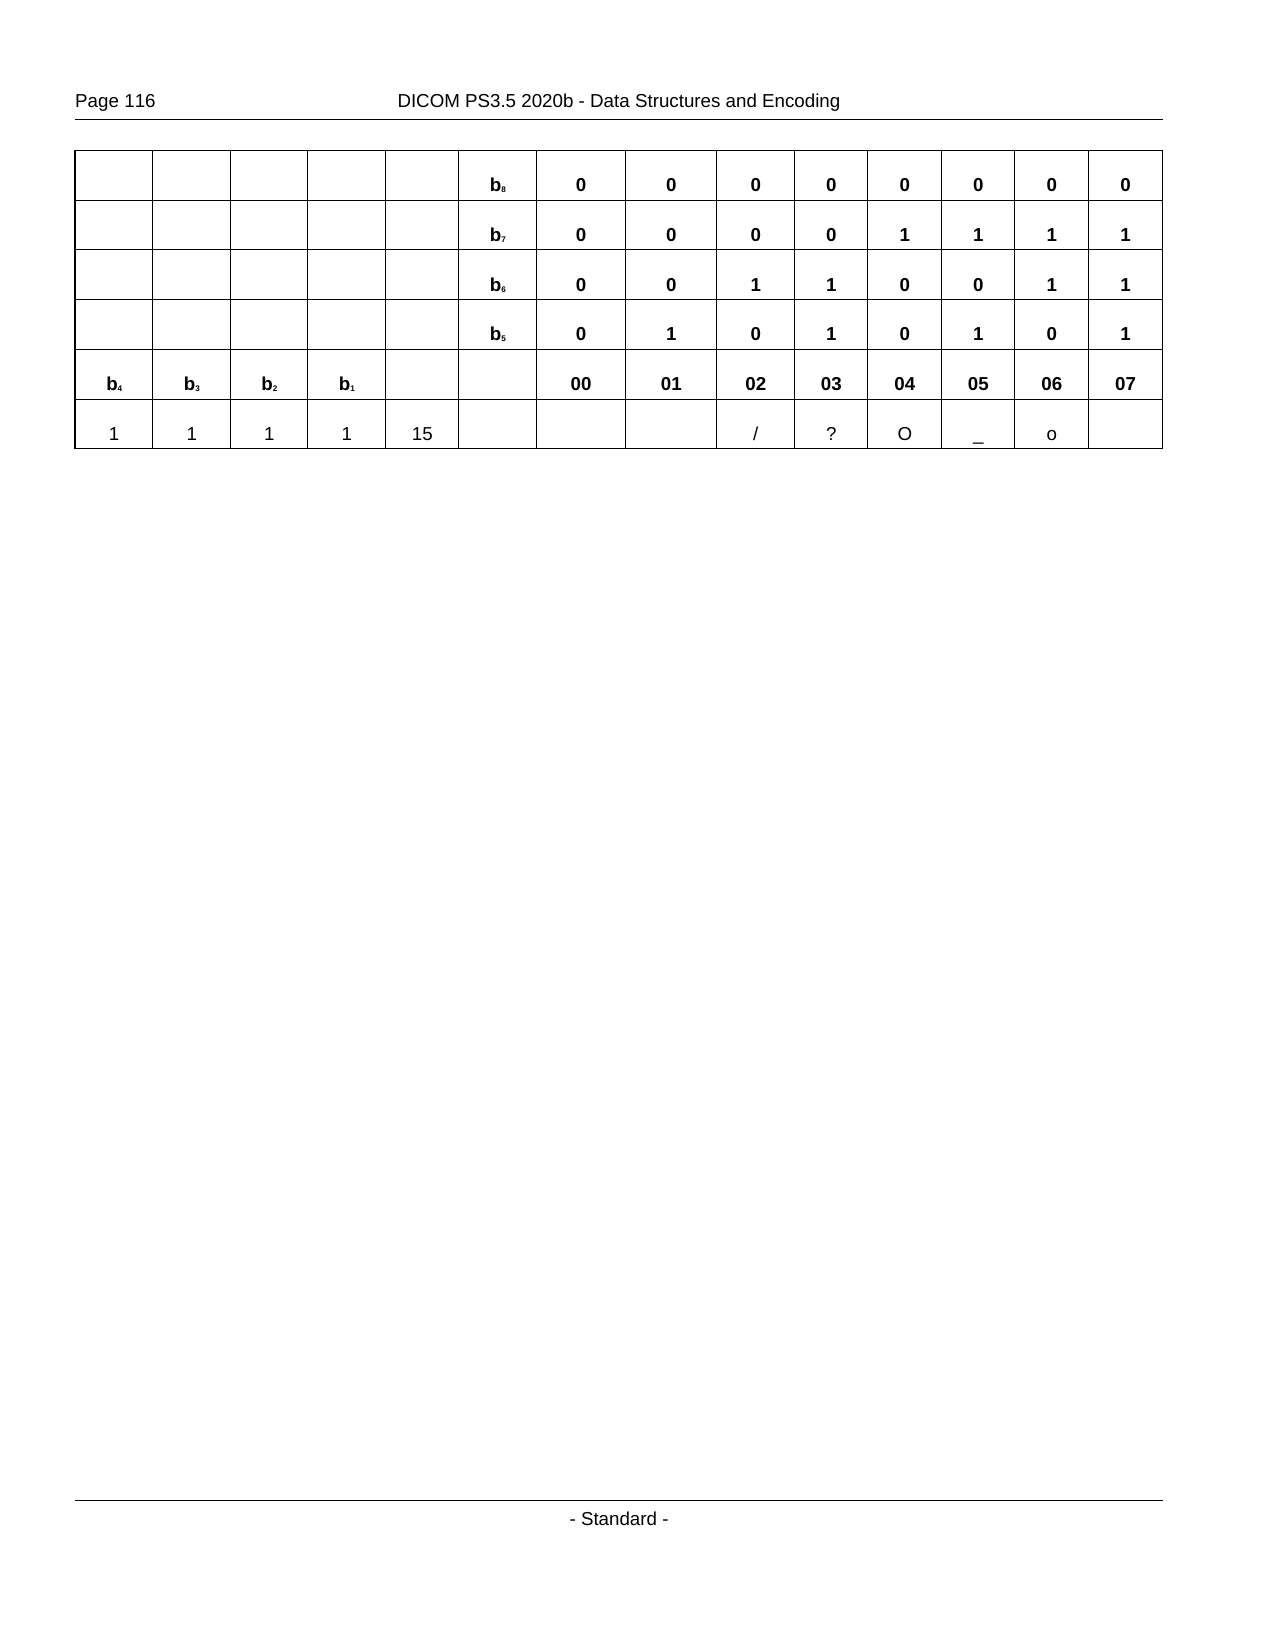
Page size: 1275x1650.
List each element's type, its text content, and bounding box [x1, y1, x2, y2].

table_cell [76, 250, 152, 299]
table_cell 1 [76, 400, 152, 448]
table_cell 0 [537, 300, 625, 349]
table_cell b2 [231, 350, 307, 398]
table_cell / [717, 400, 794, 448]
table_cell 1 [717, 250, 794, 299]
table_cell 1 [153, 400, 230, 448]
table_cell [386, 350, 458, 398]
table_cell 0 [868, 250, 941, 299]
table_header 0 [537, 151, 625, 200]
table_cell 1 [795, 300, 867, 349]
table_cell ? [795, 400, 867, 448]
table_cell 1 [795, 250, 867, 299]
table_cell 1 [1015, 201, 1088, 249]
table_cell _ [942, 400, 1014, 448]
table_cell [386, 300, 458, 349]
table_cell o [1015, 400, 1088, 448]
table_cell O [868, 400, 941, 448]
table_cell [231, 300, 307, 349]
table_header 0 [1015, 151, 1088, 200]
table_cell 04 [868, 350, 941, 398]
table_cell 0 [537, 201, 625, 249]
table_cell [1089, 400, 1162, 448]
table_cell 0 [717, 300, 794, 349]
table_header 0 [868, 151, 941, 200]
table_cell [626, 400, 716, 448]
table_cell [231, 250, 307, 299]
table_cell 0 [868, 300, 941, 349]
table_cell 0 [942, 250, 1014, 299]
table_header 0 [626, 151, 716, 200]
table_cell 01 [626, 350, 716, 398]
table_cell [386, 250, 458, 299]
table_cell [231, 201, 307, 249]
table_cell 0 [795, 201, 867, 249]
table_cell [308, 201, 385, 249]
table_cell b5 [459, 300, 536, 349]
table_header [153, 151, 230, 200]
table_cell 1 [1015, 250, 1088, 299]
table_cell 02 [717, 350, 794, 398]
table_cell [386, 201, 458, 249]
table_cell 1 [868, 201, 941, 249]
table_cell 0 [717, 201, 794, 249]
table_cell 1 [626, 300, 716, 349]
table_cell 1 [942, 201, 1014, 249]
table_cell 03 [795, 350, 867, 398]
table_cell 15 [386, 400, 458, 448]
table_header 0 [942, 151, 1014, 200]
table_cell [537, 400, 625, 448]
table_cell b4 [76, 350, 152, 398]
table_header b8 [459, 151, 536, 200]
table_cell 1 [308, 400, 385, 448]
table_cell [76, 201, 152, 249]
table_header 0 [717, 151, 794, 200]
table_header 0 [795, 151, 867, 200]
table_cell b7 [459, 201, 536, 249]
table_cell 1 [231, 400, 307, 448]
table_header [76, 151, 152, 200]
table_cell [76, 300, 152, 349]
table_cell [153, 201, 230, 249]
table_header [308, 151, 385, 200]
table_cell 05 [942, 350, 1014, 398]
table_cell 1 [1089, 250, 1162, 299]
table_cell [459, 400, 536, 448]
table_cell 1 [942, 300, 1014, 349]
table_cell 00 [537, 350, 625, 398]
table_cell [459, 350, 536, 398]
table_cell 0 [626, 250, 716, 299]
table_cell [308, 300, 385, 349]
table_header 0 [1089, 151, 1162, 200]
table_cell 0 [626, 201, 716, 249]
table_cell [153, 250, 230, 299]
table_cell 06 [1015, 350, 1088, 398]
table_cell 0 [537, 250, 625, 299]
table_cell b6 [459, 250, 536, 299]
table_cell [153, 300, 230, 349]
table_cell 0 [1015, 300, 1088, 349]
table_cell 1 [1089, 300, 1162, 349]
table_cell b1 [308, 350, 385, 398]
table_header [231, 151, 307, 200]
table_cell b3 [153, 350, 230, 398]
table_cell [308, 250, 385, 299]
table_cell 1 [1089, 201, 1162, 249]
table_header [386, 151, 458, 200]
table_cell 07 [1089, 350, 1162, 398]
